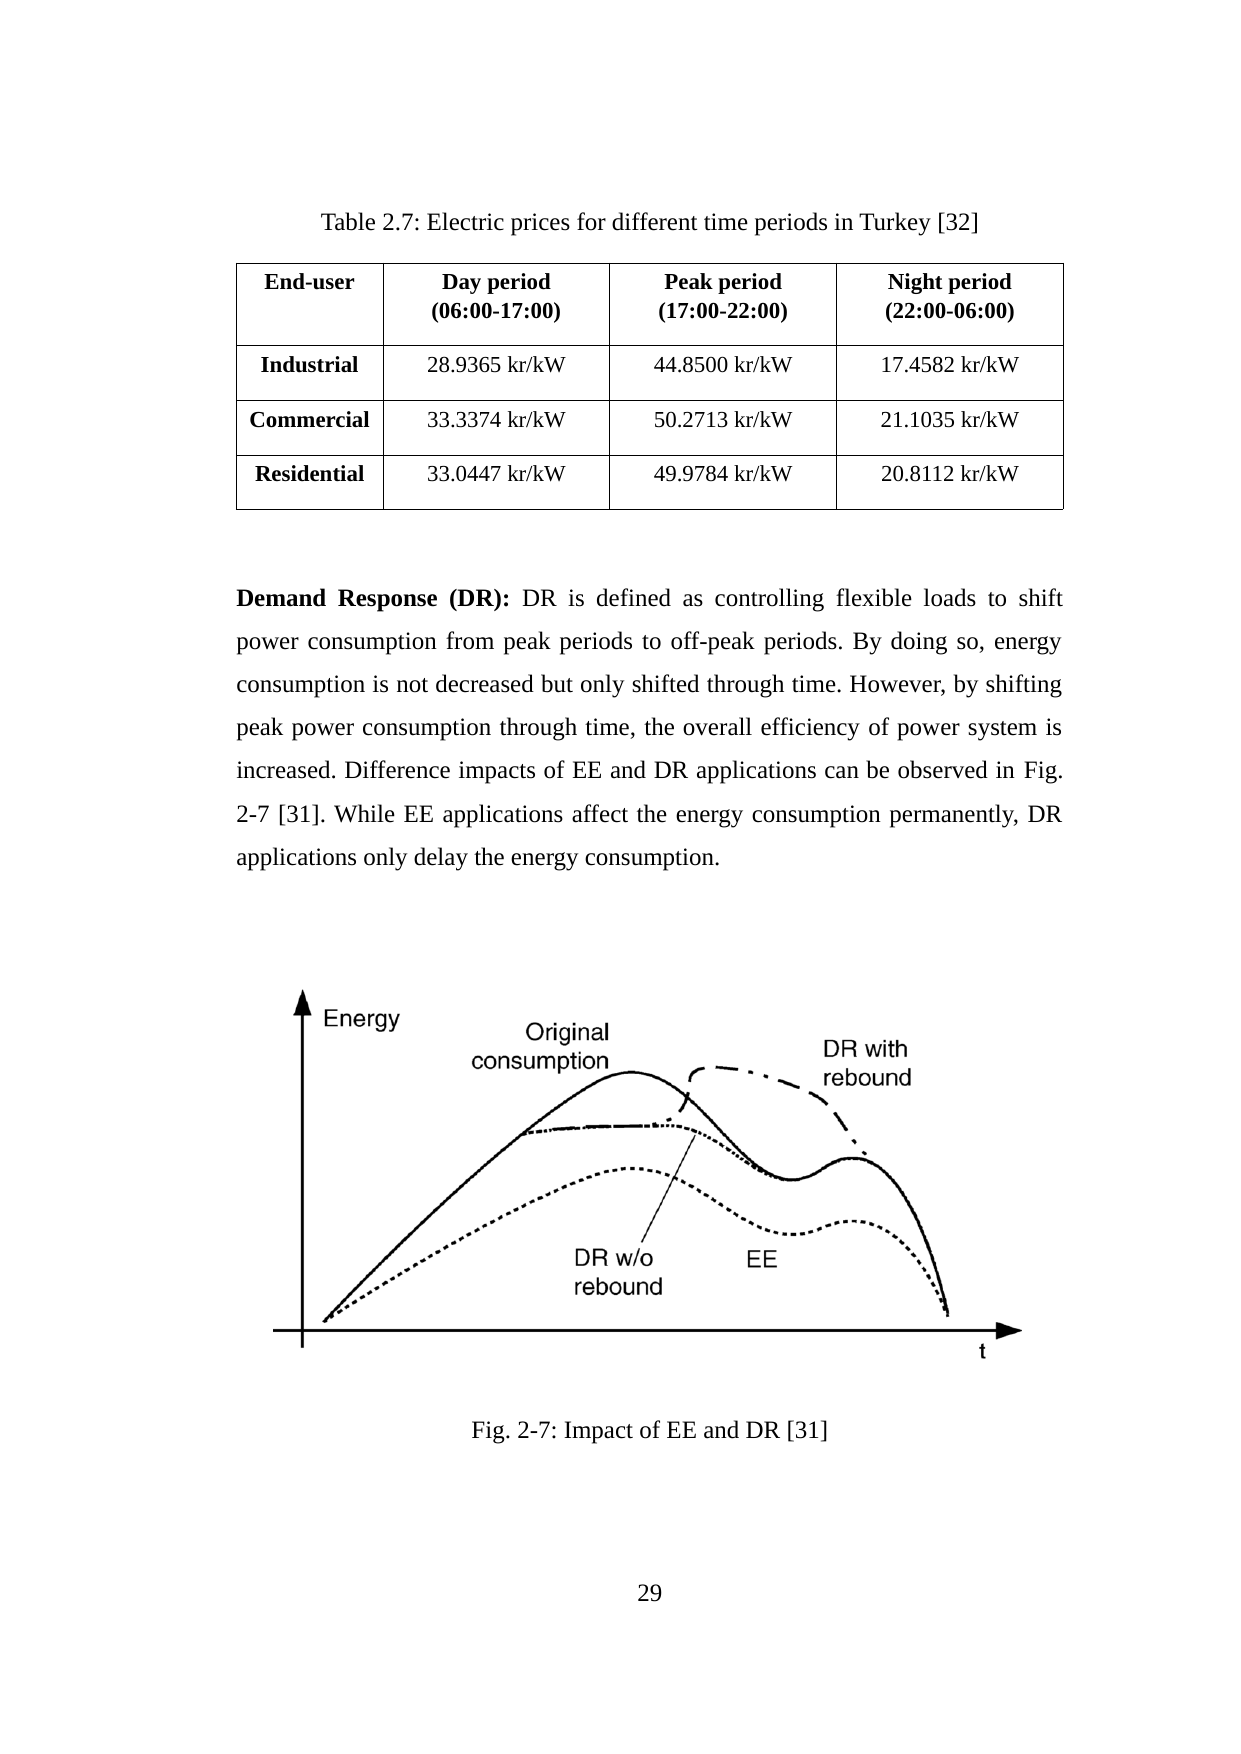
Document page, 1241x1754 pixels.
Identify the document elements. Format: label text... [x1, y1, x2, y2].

table_cell Commercial [237, 401, 383, 454]
table_cell 33.3374 kr/kW [384, 401, 609, 454]
picture [236, 939, 1064, 1383]
table_cell 21.1035 kr/kW [837, 401, 1063, 454]
table_cell Residential [237, 456, 383, 509]
text Demand Response (DR): DR is defined as controlling flexible loads to shift power consumption from peak periods to off-peak periods. By doing so, energy consumption is not decreased but only shifted through time. However, by shifting peak power consumption through time, the overall efficiency of power system is increased. Difference impacts of EE and DR applications can be observed in Fig. 2-7 [31]⁠. While EE applications affect the energy consumption permanently, DR applications only delay the energy consumption. [236, 583, 1063, 871]
table_cell 28.9365 kr/kW [384, 346, 609, 400]
table_header End-user [237, 264, 383, 345]
table_cell 17.4582 kr/kW [837, 346, 1063, 400]
table_cell Industrial [237, 346, 383, 400]
table_cell 33.0447 kr/kW [384, 456, 609, 509]
table_cell 50.2713 kr/kW [610, 401, 836, 454]
text Fig. 2-7: Impact of EE and DR [31]⁠ [236, 1415, 1063, 1444]
table_header Peak period (17:00-22:00) [610, 264, 836, 345]
table_cell 44.8500 kr/kW [610, 346, 836, 400]
table_cell 20.8112 kr/kW [837, 456, 1063, 509]
table_cell 49.9784 kr/kW [610, 456, 836, 509]
table_header Day period (06:00-17:00) [384, 264, 609, 345]
text Table 2.7: Electric prices for different time periods in Turkey [32]⁠ [236, 207, 1063, 236]
table_header Night period (22:00-06:00) [837, 264, 1063, 345]
